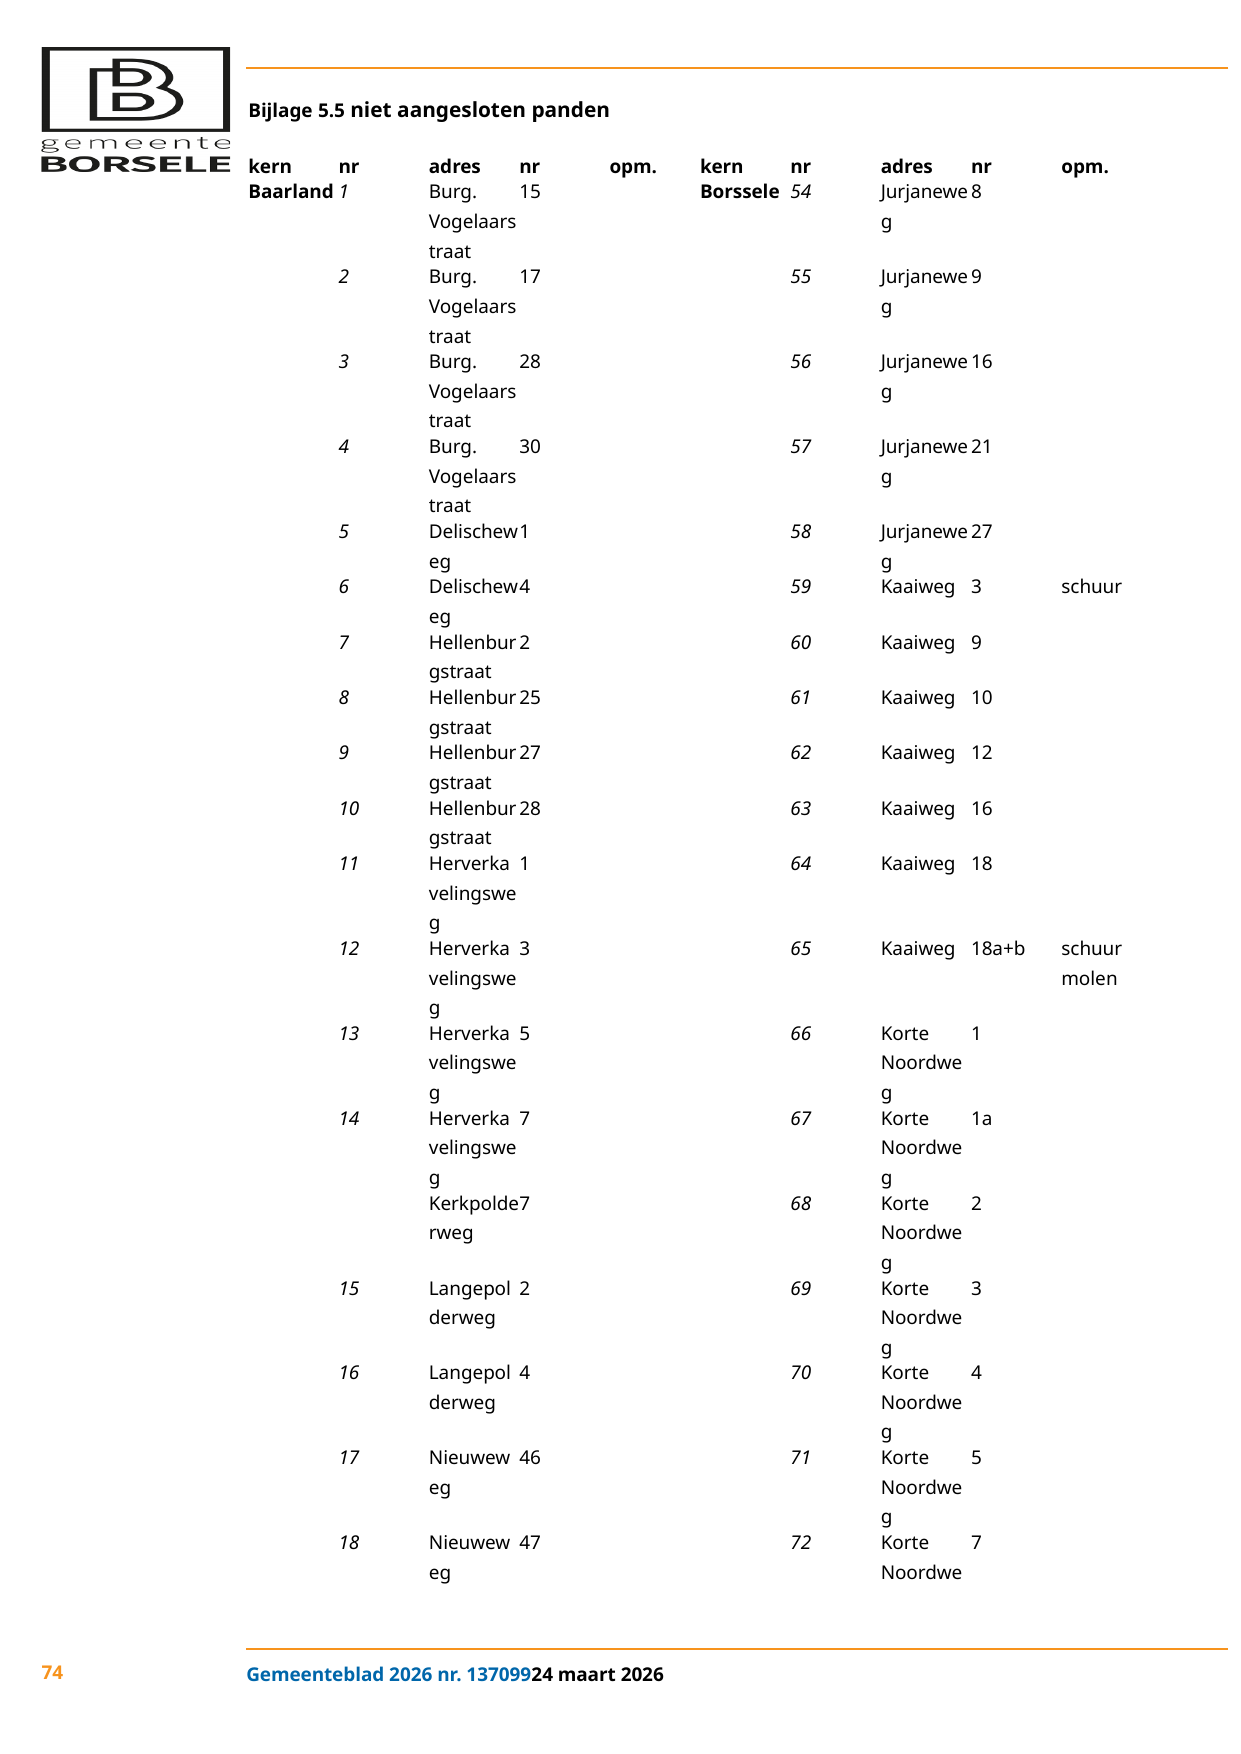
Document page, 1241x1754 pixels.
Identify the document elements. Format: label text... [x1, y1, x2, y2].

table_cell [700, 684, 790, 739]
table_header opm. [1061, 153, 1152, 179]
table_cell [248, 264, 338, 348]
table_cell Delischeweg [429, 518, 519, 574]
table_cell Korte Noordweg [881, 1360, 971, 1444]
table_cell [1061, 684, 1152, 739]
table_cell [1061, 1529, 1152, 1585]
table_cell 4 [519, 1360, 609, 1444]
table_cell [1061, 349, 1152, 433]
table_cell 16 [971, 349, 1061, 433]
table_cell [1061, 264, 1152, 348]
table_cell [609, 1190, 700, 1275]
table_cell [248, 1190, 338, 1275]
table_cell [609, 179, 700, 264]
table_cell [609, 795, 700, 850]
table_cell 3 [338, 349, 429, 433]
table_cell Burg. Vogelaarstraat [429, 264, 519, 348]
table_cell [248, 795, 338, 850]
table_cell 1a [971, 1105, 1061, 1190]
table_cell [248, 629, 338, 684]
table_cell [700, 1529, 790, 1585]
table_cell [248, 1445, 338, 1529]
table_cell [700, 434, 790, 518]
table_cell Korte Noordweg [881, 1275, 971, 1359]
table_cell 2 [519, 1275, 609, 1359]
table_cell [1061, 1445, 1152, 1529]
table_cell Jurjaneweg [881, 518, 971, 574]
table_cell [248, 740, 338, 795]
table_cell [609, 1105, 700, 1190]
table_cell 7 [519, 1105, 609, 1190]
table_cell [1061, 179, 1152, 264]
table_cell Langepolderweg [429, 1360, 519, 1444]
table_cell [700, 264, 790, 348]
table_cell 15 [338, 1275, 429, 1359]
table_cell [609, 1020, 700, 1105]
table_cell 63 [790, 795, 881, 850]
table_cell 55 [790, 264, 881, 348]
table_cell 10 [971, 684, 1061, 739]
table_cell 10 [338, 795, 429, 850]
table_cell 57 [790, 434, 881, 518]
table_cell 71 [790, 1445, 881, 1529]
table_cell Borssele [700, 179, 790, 264]
table_cell [1061, 1190, 1152, 1275]
table_cell Langepolderweg [429, 1275, 519, 1359]
table_cell 72 [790, 1529, 881, 1585]
table_cell 1 [519, 850, 609, 935]
table_cell 1 [519, 518, 609, 574]
table_cell [1061, 795, 1152, 850]
table_cell [700, 1190, 790, 1275]
table_cell [609, 434, 700, 518]
table_cell [248, 349, 338, 433]
table_cell [248, 1275, 338, 1359]
table_cell 2 [338, 264, 429, 348]
table_cell Kaaiweg [881, 740, 971, 795]
table_cell 8 [338, 684, 429, 739]
table_header adres [881, 153, 971, 179]
table_cell 60 [790, 629, 881, 684]
table_cell [1061, 1360, 1152, 1444]
table_cell 5 [519, 1020, 609, 1105]
table_cell 18 [971, 850, 1061, 935]
table_cell 16 [338, 1360, 429, 1444]
table_cell 62 [790, 740, 881, 795]
table_cell 3 [519, 935, 609, 1020]
table_cell 67 [790, 1105, 881, 1190]
table_cell Jurjaneweg [881, 264, 971, 348]
table_cell [700, 740, 790, 795]
table_cell [609, 1275, 700, 1359]
table_cell 17 [519, 264, 609, 348]
table_cell Kaaiweg [881, 574, 971, 629]
table_cell [609, 740, 700, 795]
table_cell 9 [971, 629, 1061, 684]
table_cell Korte Noordwe [881, 1529, 971, 1585]
table_cell [700, 935, 790, 1020]
table_cell [248, 1105, 338, 1190]
table_cell Kaaiweg [881, 850, 971, 935]
table_header nr [519, 153, 609, 179]
table_cell [248, 935, 338, 1020]
table_header adres [429, 153, 519, 179]
table_cell Herverkavelingsweg [429, 1105, 519, 1190]
table_cell 65 [790, 935, 881, 1020]
table_cell Burg. Vogelaarstraat [429, 434, 519, 518]
table_cell 59 [790, 574, 881, 629]
table_header nr [971, 153, 1061, 179]
table_cell [609, 1360, 700, 1444]
table_cell Kaaiweg [881, 935, 971, 1020]
table_cell 18a+b [971, 935, 1061, 1020]
table_cell 16 [971, 795, 1061, 850]
table_cell [609, 850, 700, 935]
table_cell Nieuweweg [429, 1445, 519, 1529]
table_cell 61 [790, 684, 881, 739]
table_cell Korte Noordweg [881, 1020, 971, 1105]
table_cell 25 [519, 684, 609, 739]
table_cell 1 [971, 1020, 1061, 1105]
text Bijlage 5.5 niet aangesloten panden [248, 95, 1152, 123]
table_cell Jurjaneweg [881, 349, 971, 433]
table_cell 5 [338, 518, 429, 574]
table_cell [700, 629, 790, 684]
table_cell 27 [971, 518, 1061, 574]
table_cell [700, 850, 790, 935]
table_cell 11 [338, 850, 429, 935]
table_cell Hellenburgstraat [429, 795, 519, 850]
table_cell Korte Noordweg [881, 1445, 971, 1529]
table_cell [700, 518, 790, 574]
table_cell [609, 1529, 700, 1585]
table_header kern [700, 153, 790, 179]
table_cell 28 [519, 795, 609, 850]
table_cell [700, 1020, 790, 1105]
table_cell 7 [519, 1190, 609, 1275]
table_cell [338, 1190, 429, 1275]
table_cell 2 [519, 629, 609, 684]
table_cell 28 [519, 349, 609, 433]
table_cell Korte Noordweg [881, 1190, 971, 1275]
table_cell Nieuweweg [429, 1529, 519, 1585]
table_cell 15 [519, 179, 609, 264]
table_cell [609, 1445, 700, 1529]
table_cell Hellenburgstraat [429, 740, 519, 795]
table_cell Burg. Vogelaarstraat [429, 349, 519, 433]
table_cell 27 [519, 740, 609, 795]
table_cell 14 [338, 1105, 429, 1190]
table_cell [1061, 850, 1152, 935]
table_cell 4 [338, 434, 429, 518]
table_cell 46 [519, 1445, 609, 1529]
table_cell [609, 264, 700, 348]
table_header nr [338, 153, 429, 179]
table_cell [609, 935, 700, 1020]
table_cell [1061, 434, 1152, 518]
table_cell 12 [338, 935, 429, 1020]
table_cell 58 [790, 518, 881, 574]
table_cell Burg. Vogelaarstraat [429, 179, 519, 264]
table_cell schuur [1061, 574, 1152, 629]
table_cell 9 [338, 740, 429, 795]
table_cell 1 [338, 179, 429, 264]
table_cell [700, 1275, 790, 1359]
table_cell 3 [971, 574, 1061, 629]
table_cell 12 [971, 740, 1061, 795]
table_cell [609, 518, 700, 574]
table_cell Hellenburgstraat [429, 684, 519, 739]
table_cell schuur molen [1061, 935, 1152, 1020]
table_cell 69 [790, 1275, 881, 1359]
table_cell Baarland [248, 179, 338, 264]
table_cell 13 [338, 1020, 429, 1105]
table_cell Kaaiweg [881, 795, 971, 850]
table_cell [609, 629, 700, 684]
table_cell [248, 1020, 338, 1105]
table_cell [248, 434, 338, 518]
table_cell [700, 574, 790, 629]
table_cell Jurjaneweg [881, 179, 971, 264]
table_cell [700, 1105, 790, 1190]
table_cell 4 [971, 1360, 1061, 1444]
table_cell [700, 795, 790, 850]
table_cell Jurjaneweg [881, 434, 971, 518]
table_cell Hellenburgstraat [429, 629, 519, 684]
table_cell [700, 349, 790, 433]
table_cell [248, 518, 338, 574]
table_cell 47 [519, 1529, 609, 1585]
table_cell [248, 1360, 338, 1444]
table_cell [248, 850, 338, 935]
table_cell 54 [790, 179, 881, 264]
table_cell Herverkavelingsweg [429, 935, 519, 1020]
table_cell [609, 349, 700, 433]
table_cell 18 [338, 1529, 429, 1585]
table_cell 17 [338, 1445, 429, 1529]
table_cell Kerkpolderweg [429, 1190, 519, 1275]
table_cell 9 [971, 264, 1061, 348]
table_cell 21 [971, 434, 1061, 518]
table_header opm. [609, 153, 700, 179]
table_cell [1061, 740, 1152, 795]
table_cell Delischeweg [429, 574, 519, 629]
table_cell 3 [971, 1275, 1061, 1359]
table_cell 66 [790, 1020, 881, 1105]
table_cell 7 [338, 629, 429, 684]
table_cell Kaaiweg [881, 684, 971, 739]
table_cell [1061, 518, 1152, 574]
table_cell Korte Noordweg [881, 1105, 971, 1190]
table_cell [609, 574, 700, 629]
table_cell 5 [971, 1445, 1061, 1529]
table_cell Herverkavelingsweg [429, 1020, 519, 1105]
table_header nr [790, 153, 881, 179]
table_cell 68 [790, 1190, 881, 1275]
table_cell [700, 1445, 790, 1529]
table_cell [248, 684, 338, 739]
table_cell [700, 1360, 790, 1444]
table_cell 30 [519, 434, 609, 518]
table_cell 56 [790, 349, 881, 433]
table_cell [1061, 629, 1152, 684]
table_cell [1061, 1275, 1152, 1359]
table_cell 8 [971, 179, 1061, 264]
table_cell 2 [971, 1190, 1061, 1275]
table_cell Herverkavelingsweg [429, 850, 519, 935]
table_cell [248, 1529, 338, 1585]
table_cell Kaaiweg [881, 629, 971, 684]
table_cell 70 [790, 1360, 881, 1444]
table_cell 6 [338, 574, 429, 629]
table_cell 64 [790, 850, 881, 935]
table_header kern [248, 153, 338, 179]
table_cell [1061, 1105, 1152, 1190]
table_cell [609, 684, 700, 739]
table_cell 7 [971, 1529, 1061, 1585]
table_cell 4 [519, 574, 609, 629]
table_cell [248, 574, 338, 629]
picture [41, 47, 231, 172]
table_cell [1061, 1020, 1152, 1105]
